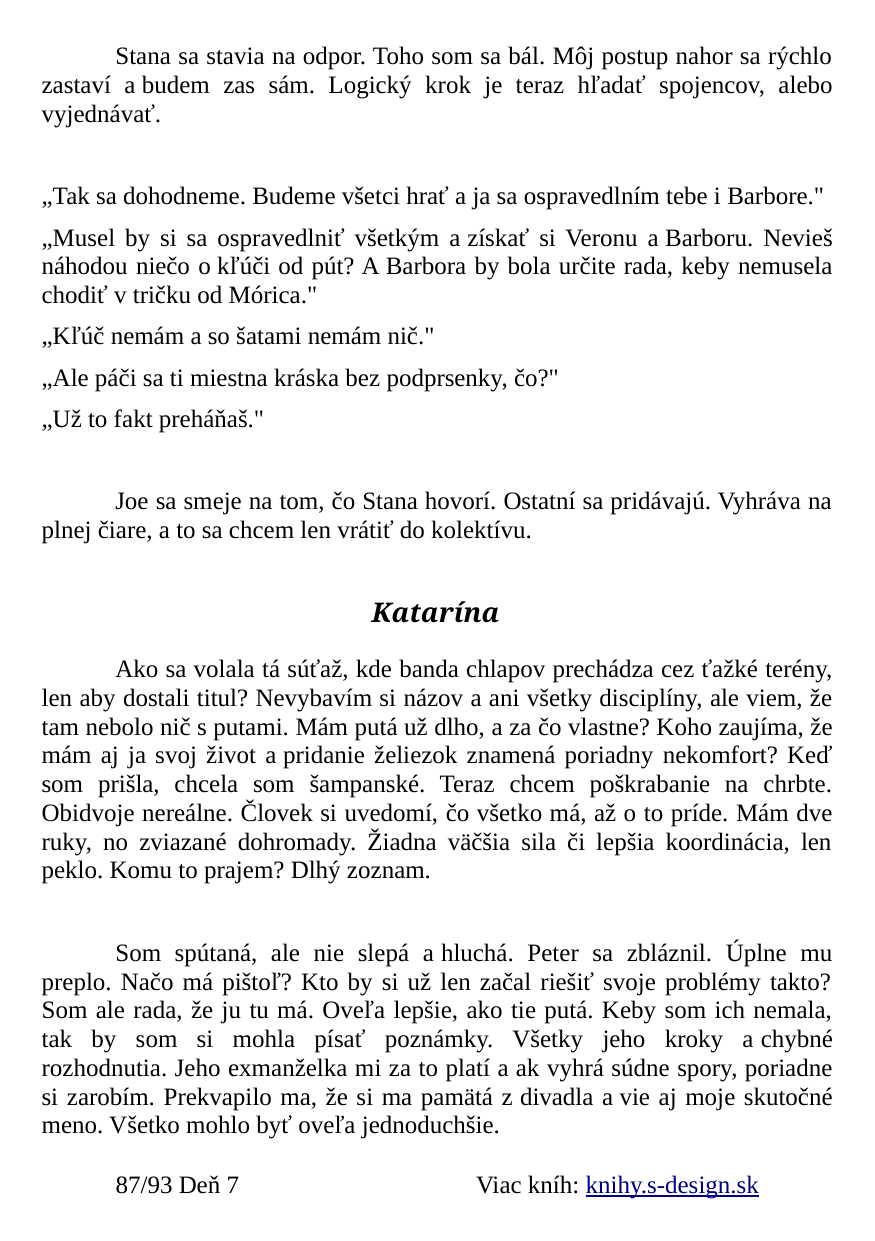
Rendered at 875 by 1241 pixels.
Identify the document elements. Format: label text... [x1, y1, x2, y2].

text Stana sa stavia na odpor. Toho som sa bál. Môj postup nahor sa rýchlo zastaví a budem zas sám. Logický krok je teraz hľadať spojencov, alebo vyjednávať. [41, 41, 833, 128]
text „Musel by si sa ospravedlniť všetkým a získať si Veronu a Barboru. Nevieš náhodou niečo o kľúči od pút? A Barbora by bola určite rada, keby nemusela chodiť v tričku od Mórica." [41, 223, 833, 309]
text „Ale páči sa ti miestna kráska bez podprsenky, čo?" [41, 363, 833, 391]
text „Kľúč nemám a so šatami nemám nič." [41, 321, 833, 350]
text „Už to fakt preháňaš." [41, 404, 833, 433]
text Joe sa smeje na tom, čo Stana hovorí. Ostatní sa pridávajú. Vyhráva na plnej čiare, a to sa chcem len vrátiť do kolektívu. [41, 486, 833, 544]
subtitle Katarína [41, 593, 833, 630]
text Som spútaná, ale nie slepá a hluchá. Peter sa zbláznil. Úplne mu preplo. Načo má pištoľ? Kto by si už len začal riešiť svoje problémy takto? Som ale rada, že ju tu má. Oveľa lepšie, ako tie putá. Keby som ich nemala, tak by som si mohla písať poznámky. Všetky jeho kroky a chybné rozhodnutia. Jeho exmanželka mi za to platí a ak vyhrá súdne spory, poriadne si zarobím. Prekvapilo ma, že si ma pamätá z divadla a vie aj moje skutočné meno. Všetko mohlo byť oveľa jednoduchšie. [41, 938, 833, 1139]
text Ako sa volala tá súťaž, kde banda chlapov prechádza cez ťažké terény, len aby dostali titul? Nevybavím si názov a ani všetky disciplíny, ale viem, že tam nebolo nič s putami. Mám putá už dlho, a za čo vlastne? Koho zaujíma, že mám aj ja svoj život a pridanie želiezok znamená poriadny nekomfort? Keď som prišla, chcela som šampanské. Teraz chcem poškrabanie na chrbte. Obidvoje nereálne. Človek si uvedomí, čo všetko má, až o to príde. Mám dve ruky, no zviazané dohromady. Žiadna väčšia sila či lepšia koordinácia, len peklo. Komu to prajem? Dlhý zoznam. [41, 654, 833, 884]
text „Tak sa dohodneme. Budeme všetci hrať a ja sa ospravedlním tebe i Barbore." [41, 181, 833, 210]
